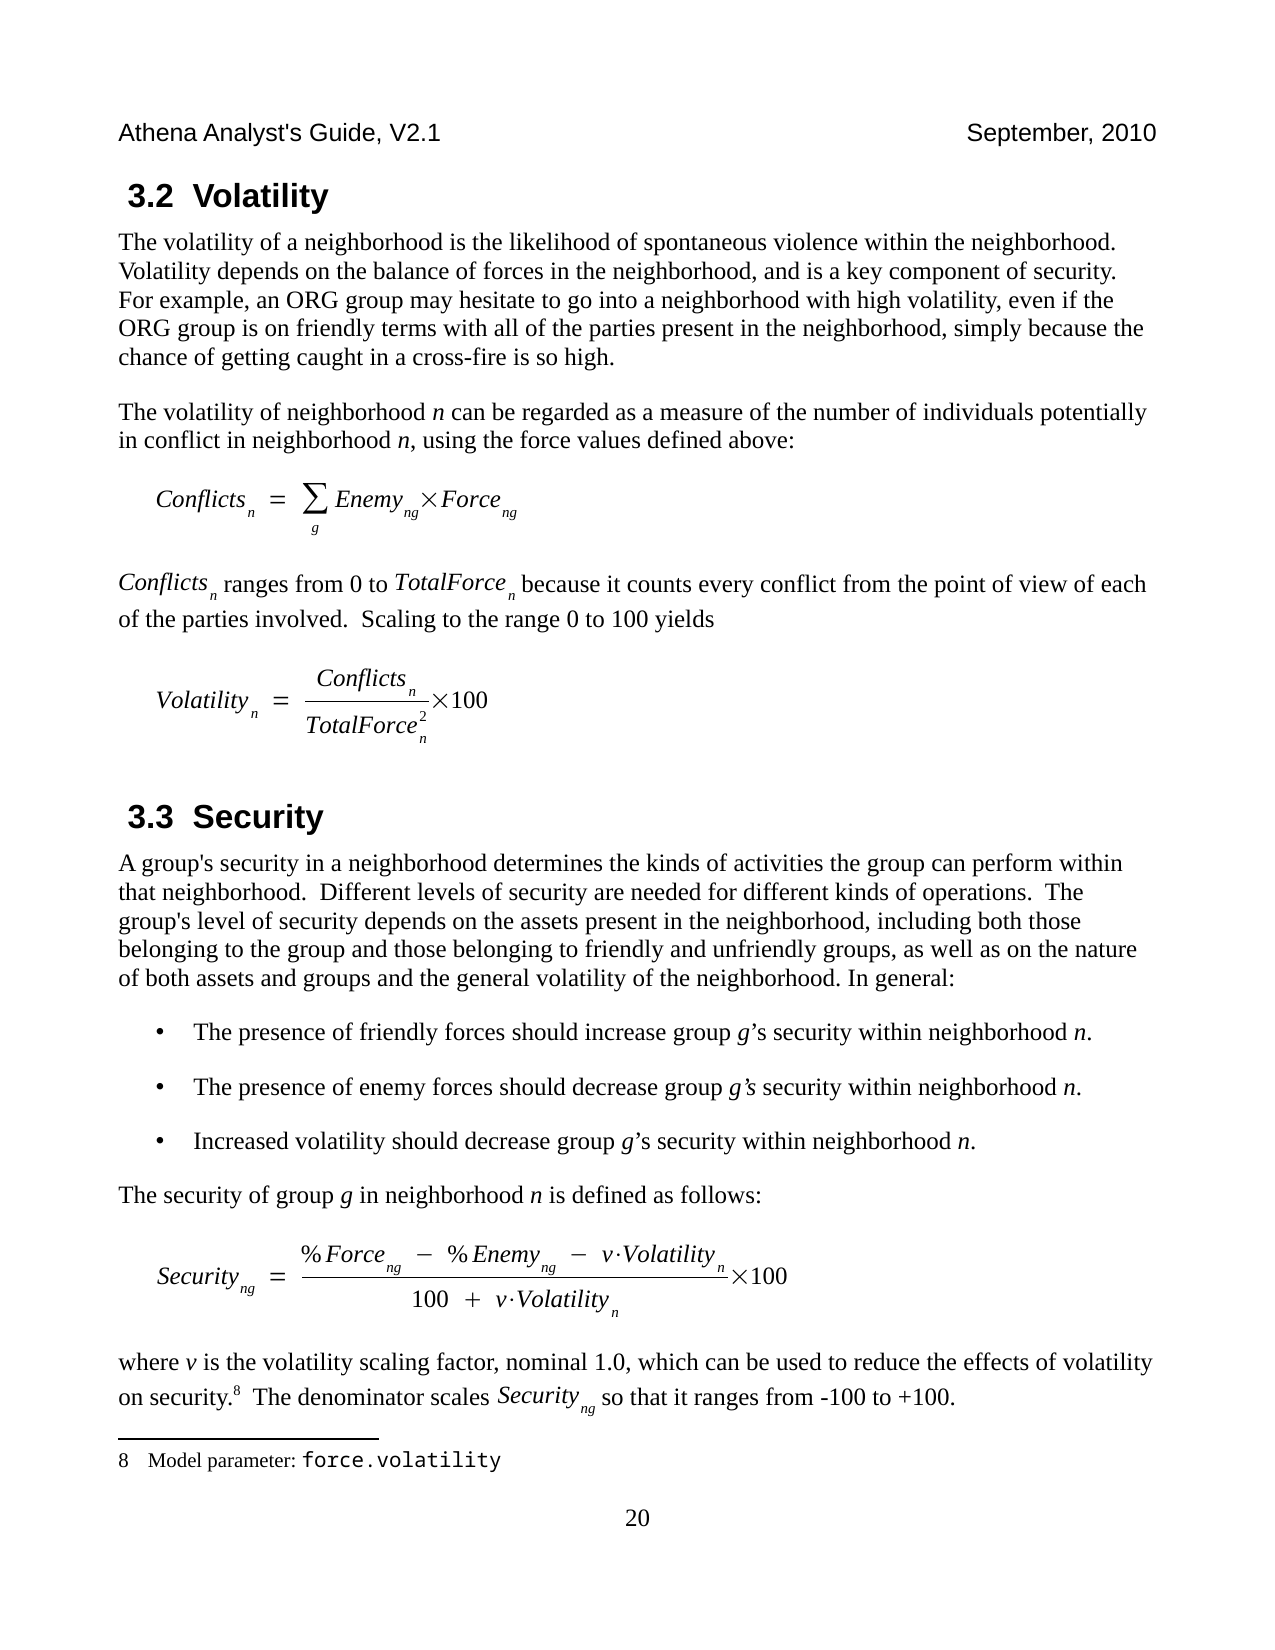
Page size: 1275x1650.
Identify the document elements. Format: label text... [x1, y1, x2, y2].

text ranges from 0 to because it counts every conflict from the point of view of each of the parties involved. Scaling to the range 0 to 100 yields [118, 563, 1157, 633]
subtitle Security [118, 797, 1157, 836]
text The volatility of neighborhood n can be regarded as a measure of the number of individuals potentially in conflict in neighborhood n, using the force values defined above: [118, 397, 1157, 454]
text Model parameter: force.volatility [118, 1445, 1157, 1474]
list Increased volatility should decrease group g’s security within neighborhood n. [156, 1126, 1157, 1155]
list The presence of friendly forces should increase group g’s security within neighborhood n. [156, 1017, 1157, 1046]
text A group's security in a neighborhood determines the kinds of activities the group can perform within that neighborhood. Different levels of security are needed for different kinds of operations. The group's level of security depends on the assets present in the neighborhood, including both those belonging to the group and those belonging to friendly and unfriendly groups, as well as on the nature of both assets and groups and the general volatility of the neighborhood. In general: [118, 848, 1157, 992]
text where v is the volatility scaling factor, nominal 1.0, which can be used to reduce the effects of volatility on security. The denominator scales so that it ranges from -100 to +100. [118, 1347, 1157, 1417]
text The security of group g in neighborhood n is defined as follows: [118, 1180, 1157, 1209]
text The volatility of a neighborhood is the likelihood of spontaneous violence within the neighborhood. Volatility depends on the balance of forces in the neighborhood, and is a key component of security. For example, an ORG group may hesitate to go into a neighborhood with high volatility, even if the ORG group is on friendly terms with all of the parties present in the neighborhood, simply because the chance of getting caught in a cross-fire is so high. [118, 227, 1157, 371]
subtitle Volatility [118, 176, 1157, 215]
list The presence of enemy forces should decrease group g’s security within neighborhood n. [156, 1072, 1157, 1101]
